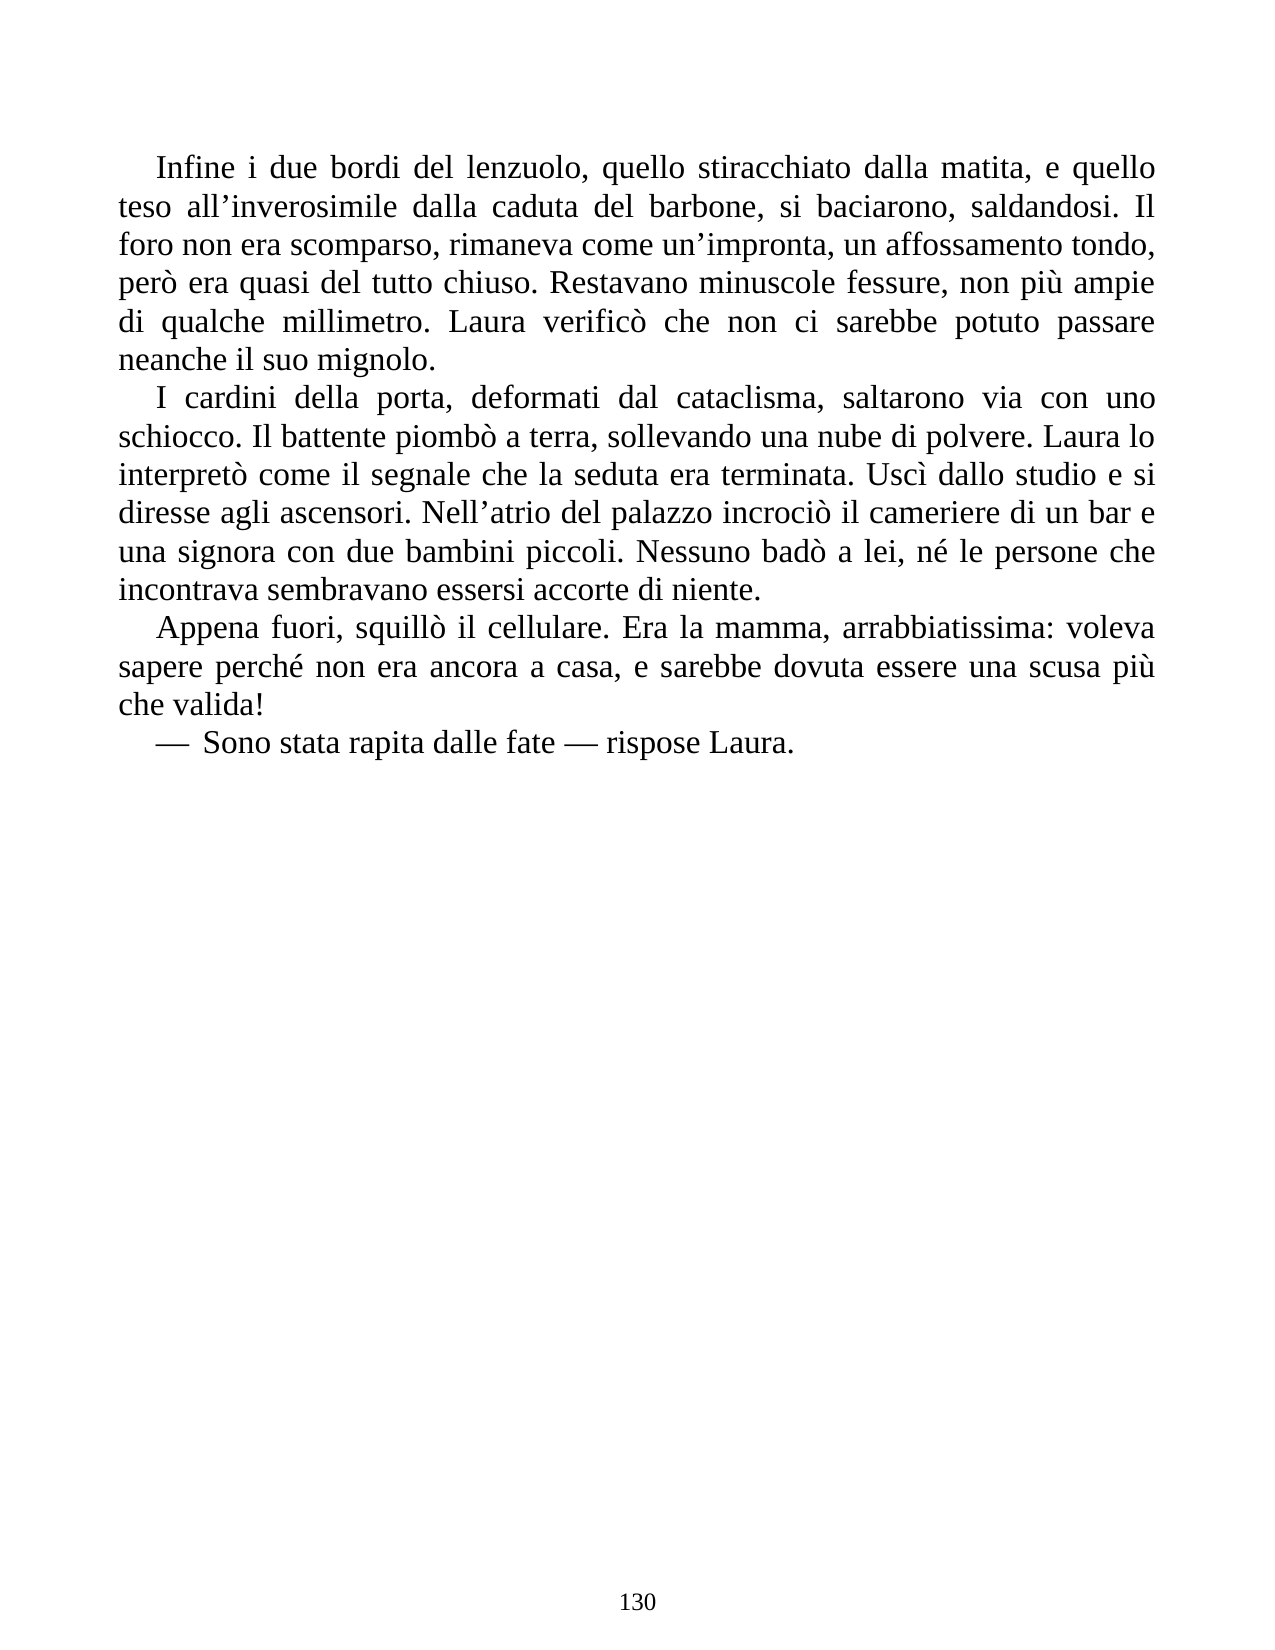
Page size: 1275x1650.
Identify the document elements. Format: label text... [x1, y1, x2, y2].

text Appena fuori, squillò il cellulare. Era la mamma, arrabbiatissima: voleva sapere perché non era ancora a casa, e sarebbe dovuta essere una scusa più che valida! [118, 608, 1157, 723]
text Infine i due bordi del lenzuolo, quello stiracchiato dalla matita, e quello teso all’inverosimile dalla caduta del barbone, si baciarono, saldandosi. Il foro non era scomparso, rimaneva come un’impronta, un affossamento tondo, però era quasi del tutto chiuso. Restavano minuscole fessure, non più ampie di qualche millimetro. Laura verificò che non ci sarebbe potuto passare neanche il suo mignolo. [118, 148, 1157, 378]
text I cardini della porta, deformati dal cataclisma, saltarono via con uno schiocco. Il battente piombò a terra, sollevando una nube di polvere. Laura lo interpretò come il segnale che la seduta era terminata. Uscì dallo studio e si diresse agli ascensori. Nell’atrio del palazzo incrociò il cameriere di un bar e una signora con due bambini piccoli. Nessuno badò a lei, né le persone che incontrava sembravano essersi accorte di niente. [118, 378, 1157, 608]
text — Sono stata rapita dalle fate — rispose Laura. [118, 723, 1157, 761]
